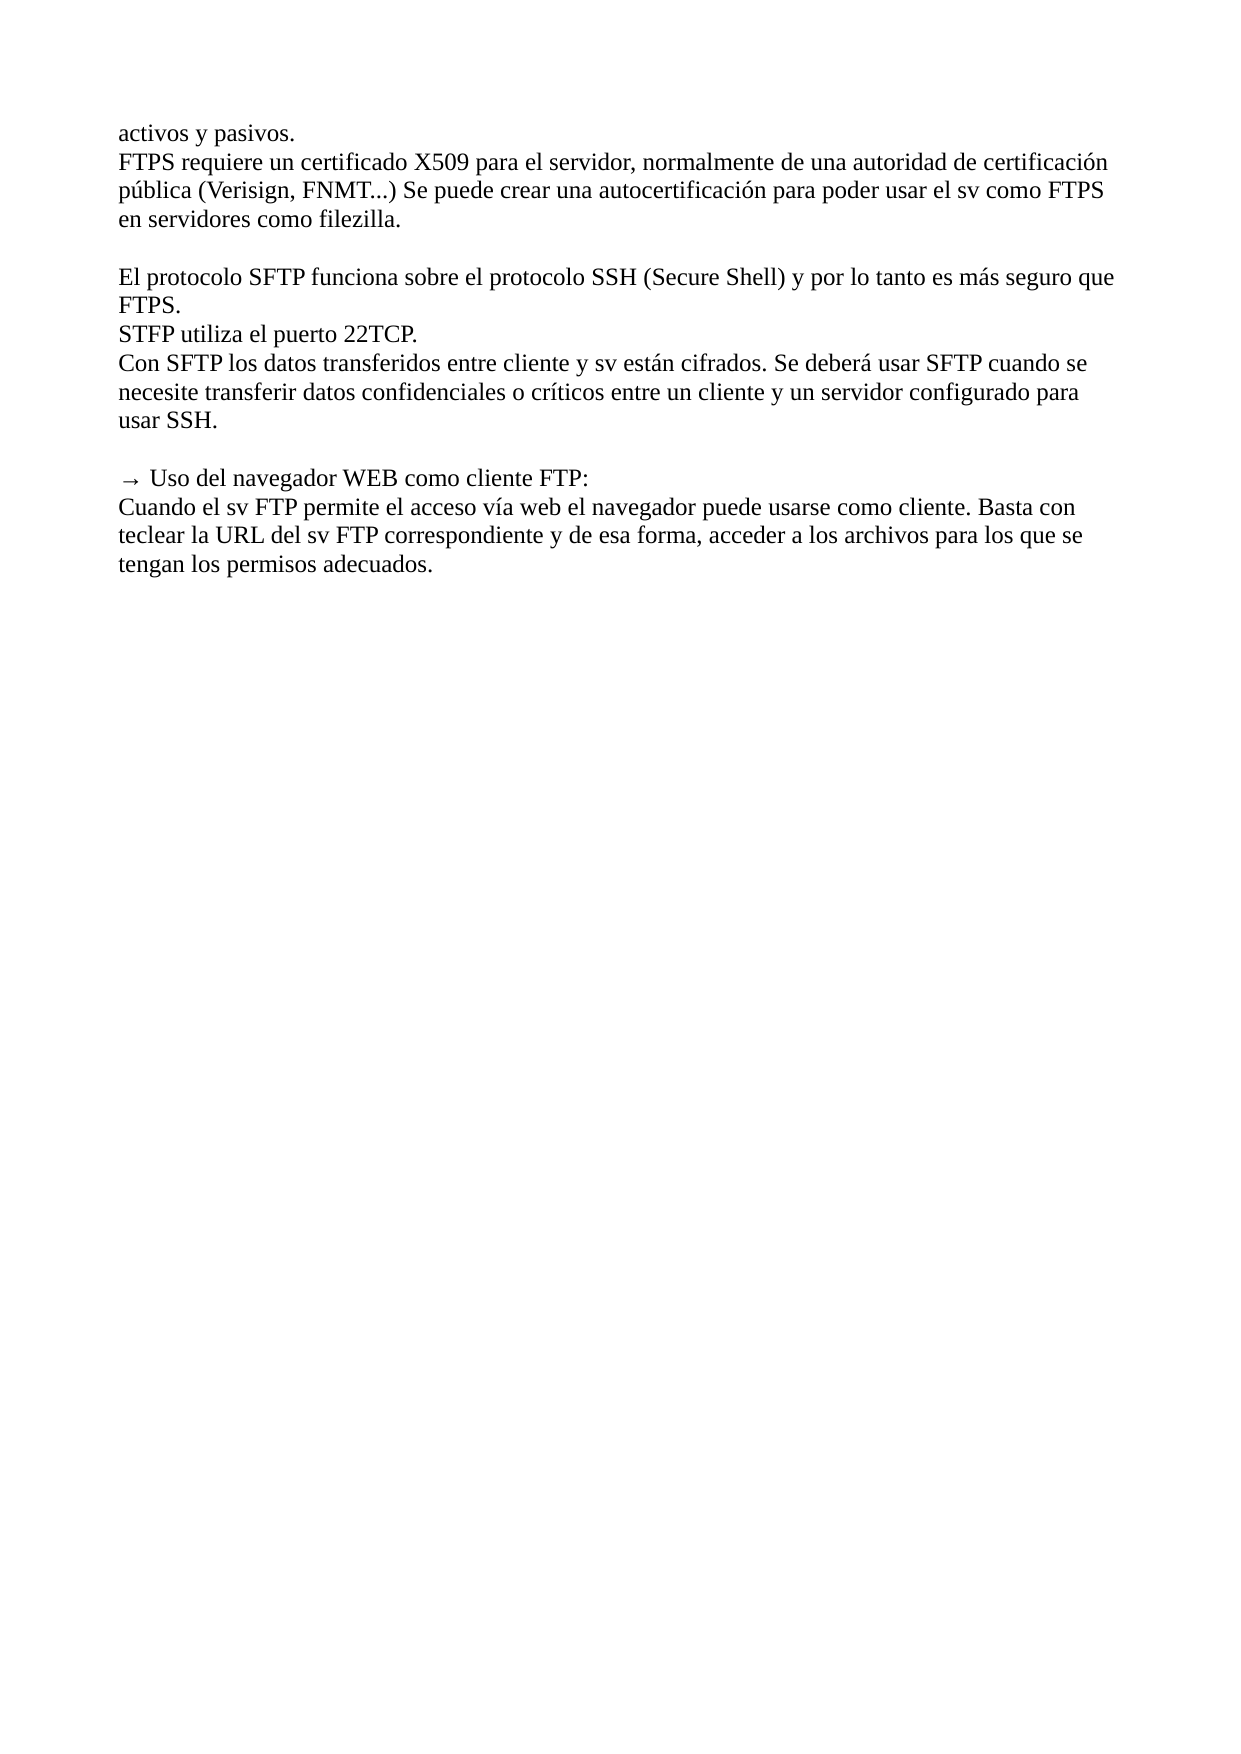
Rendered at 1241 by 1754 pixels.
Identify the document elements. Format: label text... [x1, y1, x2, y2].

text FTPS requiere un certificado X509 para el servidor, normalmente de una autoridad de certificación pública (Verisign, FNMT...) Se puede crear una autocertificación para poder usar el sv como FTPS en servidores como filezilla. [118, 147, 1122, 233]
text activos y pasivos. [118, 118, 1122, 147]
text → Uso del navegador WEB como cliente FTP: [118, 463, 1122, 492]
text Cuando el sv FTP permite el acceso vía web el navegador puede usarse como cliente. Basta con teclear la URL del sv FTP correspondiente y de esa forma, acceder a los archivos para los que se tengan los permisos adecuados. [118, 492, 1122, 578]
text El protocolo SFTP funciona sobre el protocolo SSH (Secure Shell) y por lo tanto es más seguro que FTPS. [118, 262, 1122, 319]
text STFP utiliza el puerto 22TCP. [118, 319, 1122, 348]
text Con SFTP los datos transferidos entre cliente y sv están cifrados. Se deberá usar SFTP cuando se necesite transferir datos confidenciales o críticos entre un cliente y un servidor configurado para usar SSH. [118, 348, 1122, 434]
